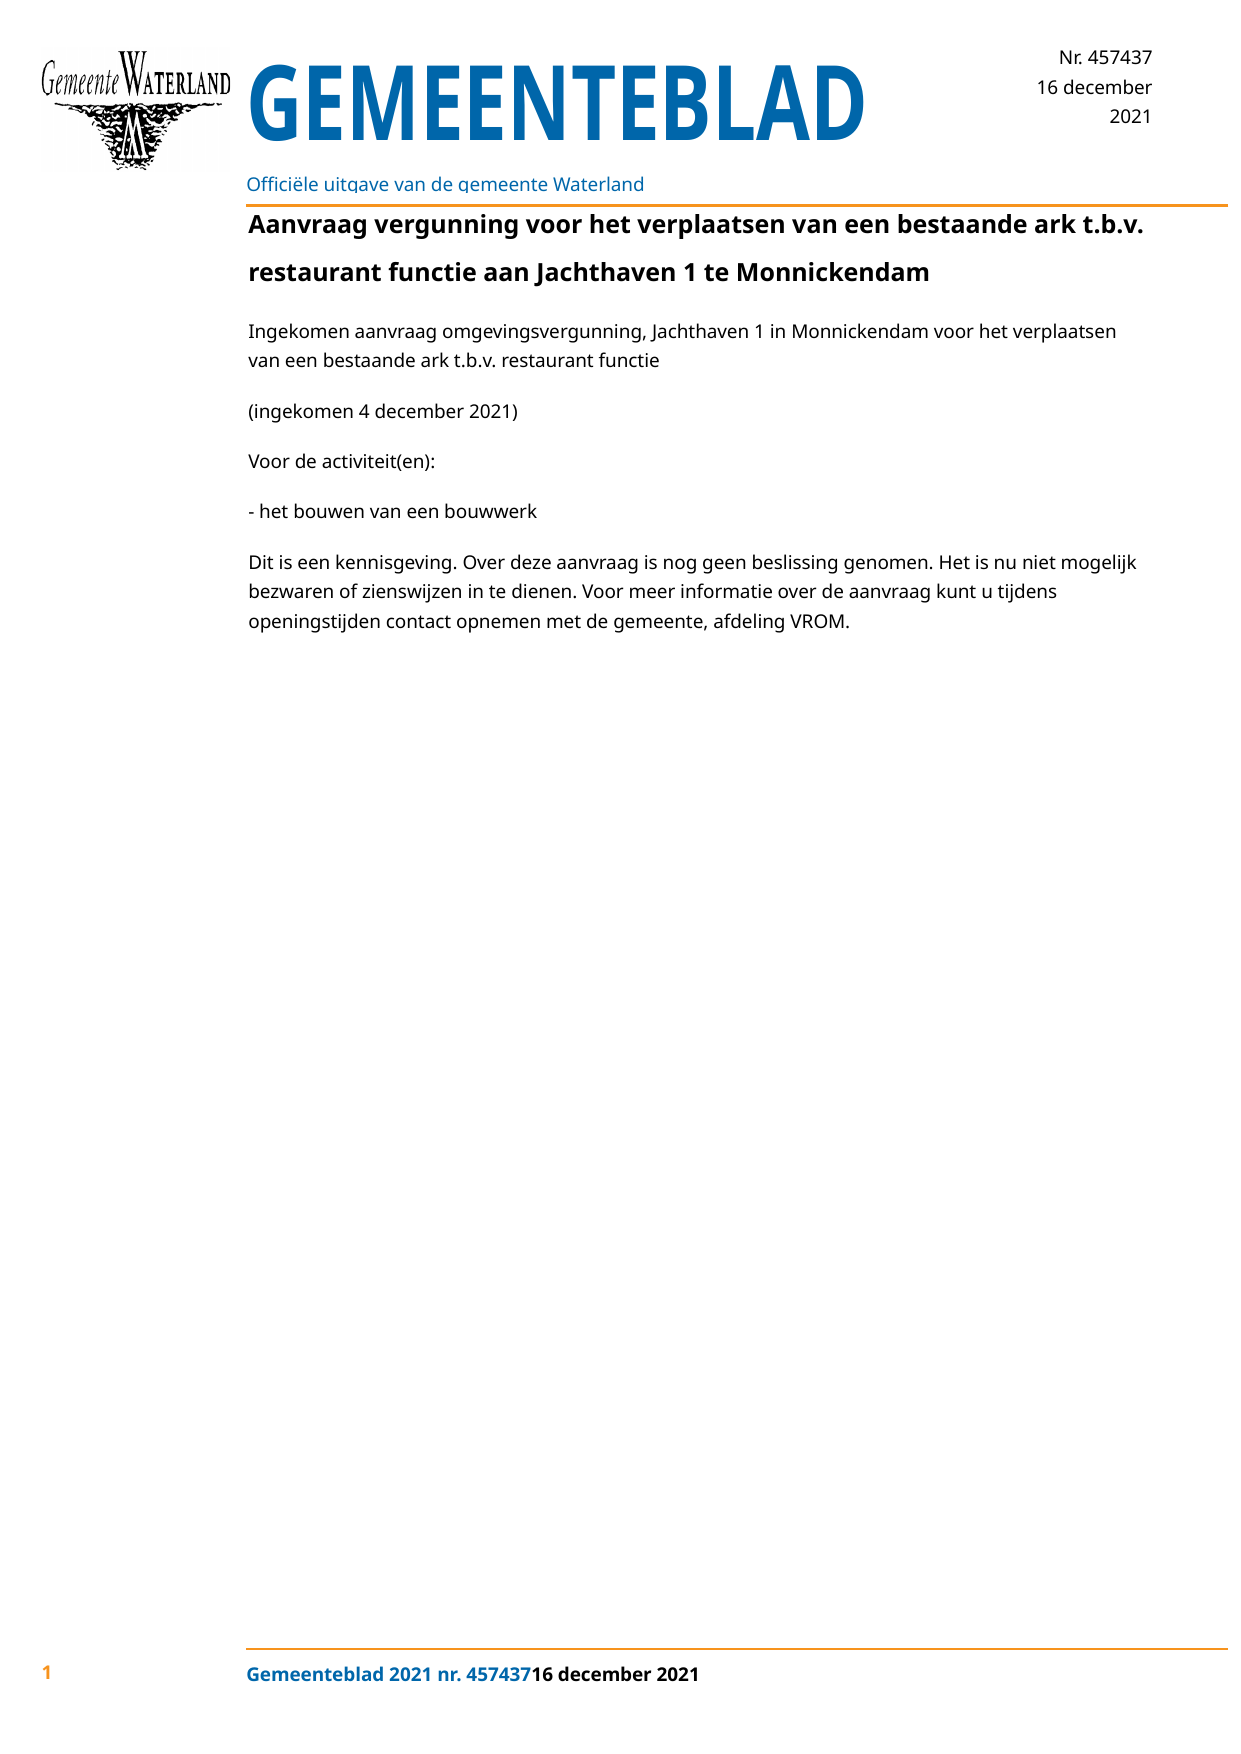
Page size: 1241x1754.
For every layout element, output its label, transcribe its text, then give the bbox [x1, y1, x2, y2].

text Voor de activiteit(en): [248, 448, 1152, 474]
text Ingekomen aanvraag omgevingsvergunning, Jachthaven 1 in Monnickendam voor het verplaatsen van een bestaande ark t.b.v. restaurant functie [248, 318, 1152, 373]
picture [41, 47, 231, 172]
text Aanvraag vergunning voor het verplaatsen van een bestaande ark t.b.v. restaurant functie aan Jachthaven 1 te Monnickendam [248, 207, 1152, 288]
text (ingekomen 4 december 2021) [248, 398, 1152, 424]
text Dit is een kennisgeving. Over deze aanvraag is nog geen beslissing genomen. Het is nu niet mogelijk bezwaren of zienswijzen in te dienen. Voor meer informatie over de aanvraag kunt u tijdens openingstijden contact opnemen met de gemeente, afdeling VROM. [248, 549, 1152, 634]
text - het bouwen van een bouwwerk [248, 499, 1152, 524]
